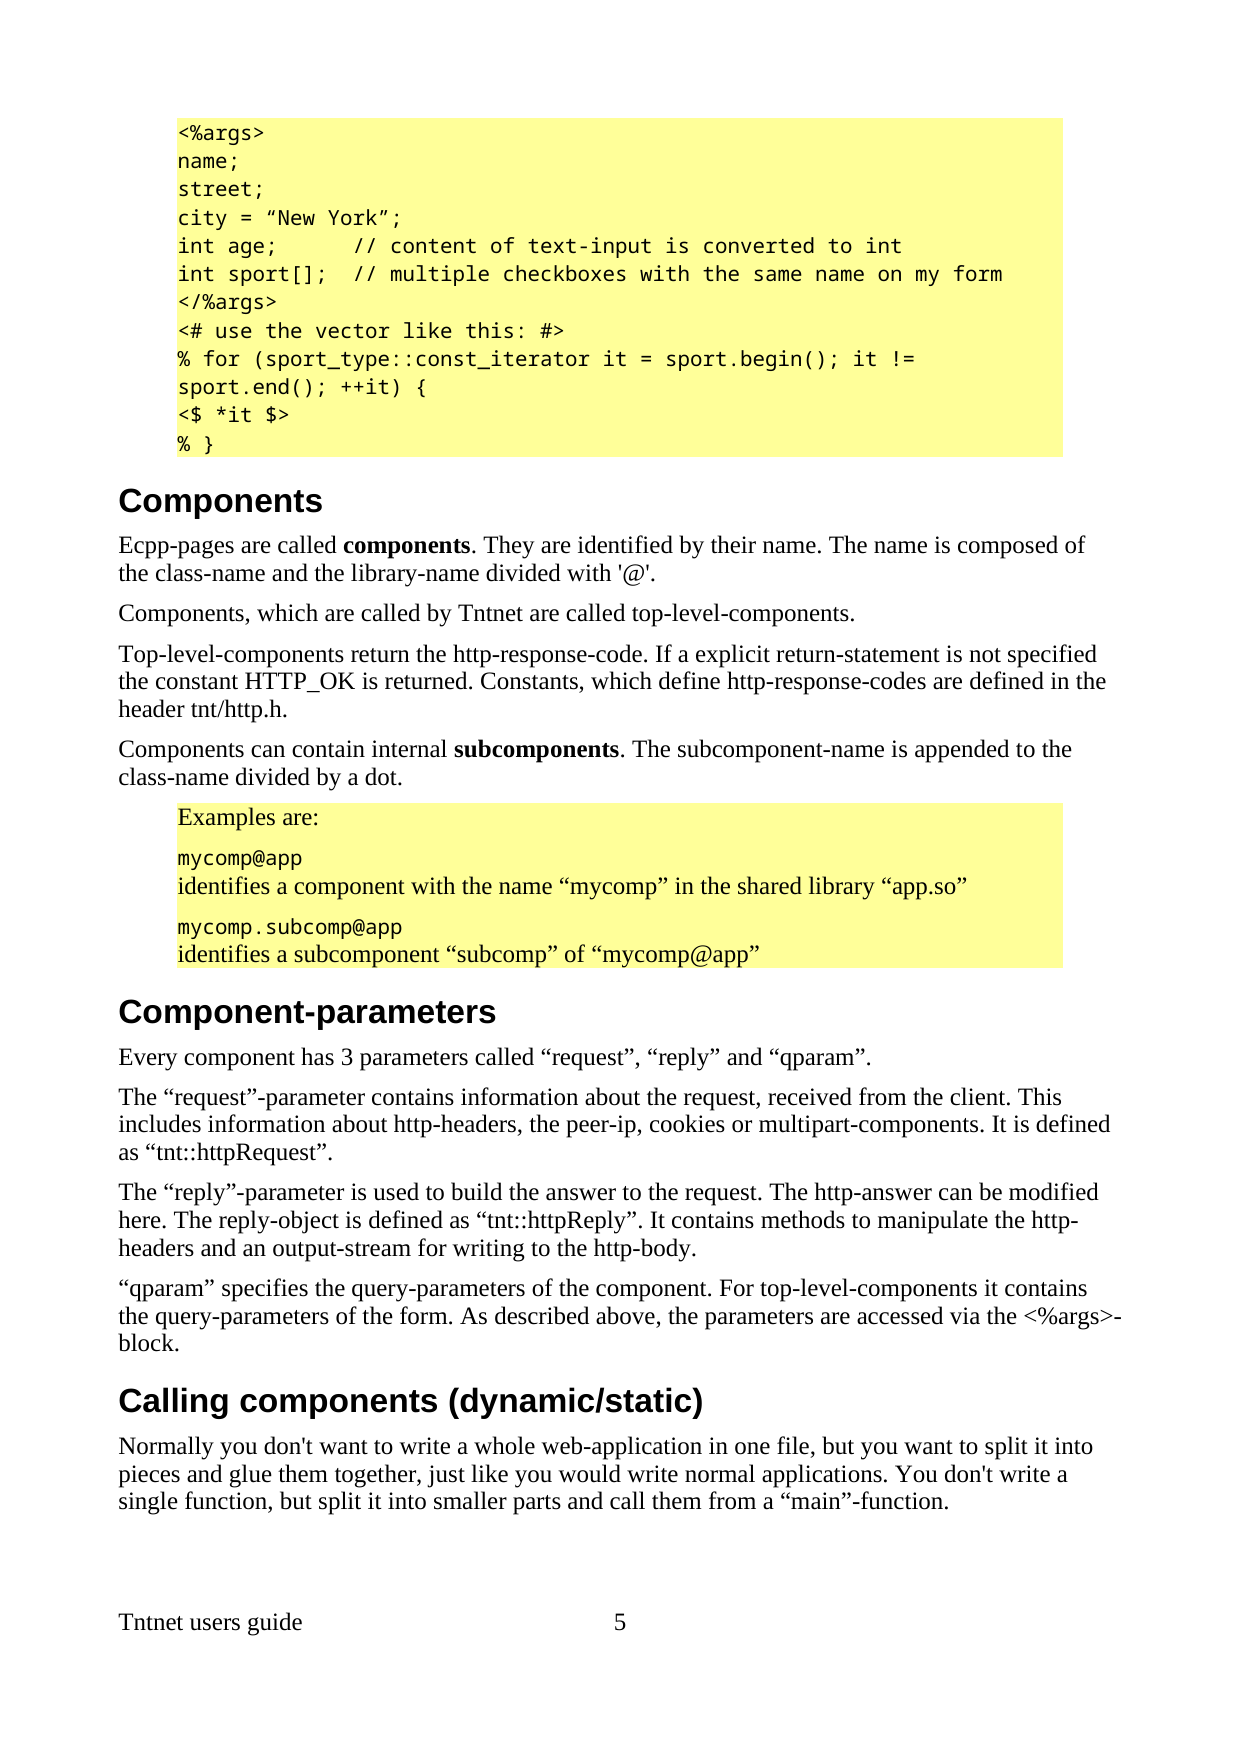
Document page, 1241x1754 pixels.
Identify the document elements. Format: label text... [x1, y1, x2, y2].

text name; [177, 146, 1063, 174]
text Examples are: [177, 803, 1063, 831]
text % for (sport_type::const_iterator it = sport.begin(); it != sport.end(); ++it) { [177, 344, 1063, 400]
text identifies a subcomponent “subcomp” of “mycomp@app” [177, 940, 1063, 968]
text <# use the vector like this: #> [177, 316, 1063, 344]
subtitle Components [118, 482, 1122, 519]
text % } [177, 429, 1063, 457]
text identifies a component with the name “mycomp” in the shared library “app.so” [177, 872, 1063, 899]
text mycomp@app [177, 843, 1063, 872]
text street; [177, 174, 1063, 203]
text <%args> [177, 118, 1063, 146]
text mycomp.subcomp@app [177, 912, 1063, 940]
text “qparam” specifies the query-parameters of the component. For top-level-components it contains the query-parameters of the form. As described above, the parameters are accessed via the <%args>-block. [118, 1274, 1122, 1357]
text city = “New York”; [177, 203, 1063, 231]
text Components can contain internal subcomponents. The subcomponent-name is appended to the class-name divided by a dot. [118, 735, 1122, 791]
text The “request”-parameter contains information about the request, received from the client. This includes information about http-headers, the peer-ip, cookies or multipart-components. It is defined as “tnt::httpRequest”. [118, 1083, 1122, 1166]
text Normally you don't want to write a whole web-application in one file, but you want to split it into pieces and glue them together, just like you would write normal applications. You don't write a single function, but split it into smaller parts and call them from a “main”-function. [118, 1432, 1122, 1515]
text Every component has 3 parameters called “request”, “reply” and “qparam”. [118, 1043, 1122, 1070]
text int age; // content of text-input is converted to int [177, 231, 1063, 259]
text Components, which are called by Tntnet are called top-level-components. [118, 599, 1122, 627]
text Top-level-components return the http-response-code. If a explicit return-statement is not specified the constant HTTP_OK is returned. Constants, which define http-response-codes are defined in the header tnt/http.h. [118, 640, 1122, 723]
text Ecpp-pages are called components. They are identified by their name. The name is composed of the class-name and the library-name divided with '@'. [118, 532, 1122, 587]
subtitle Component-parameters [118, 993, 1122, 1030]
text The “reply”-parameter is used to build the answer to the request. The http-answer can be modified here. The reply-object is defined as “tnt::httpReply”. It contains methods to manipulate the http-headers and an output-stream for writing to the http-body. [118, 1178, 1122, 1262]
text </%args> [177, 287, 1063, 316]
subtitle Calling components (dynamic/static) [118, 1382, 1122, 1419]
text int sport[]; // multiple checkboxes with the same name on my form [177, 259, 1063, 287]
text <$ *it $> [177, 400, 1063, 429]
